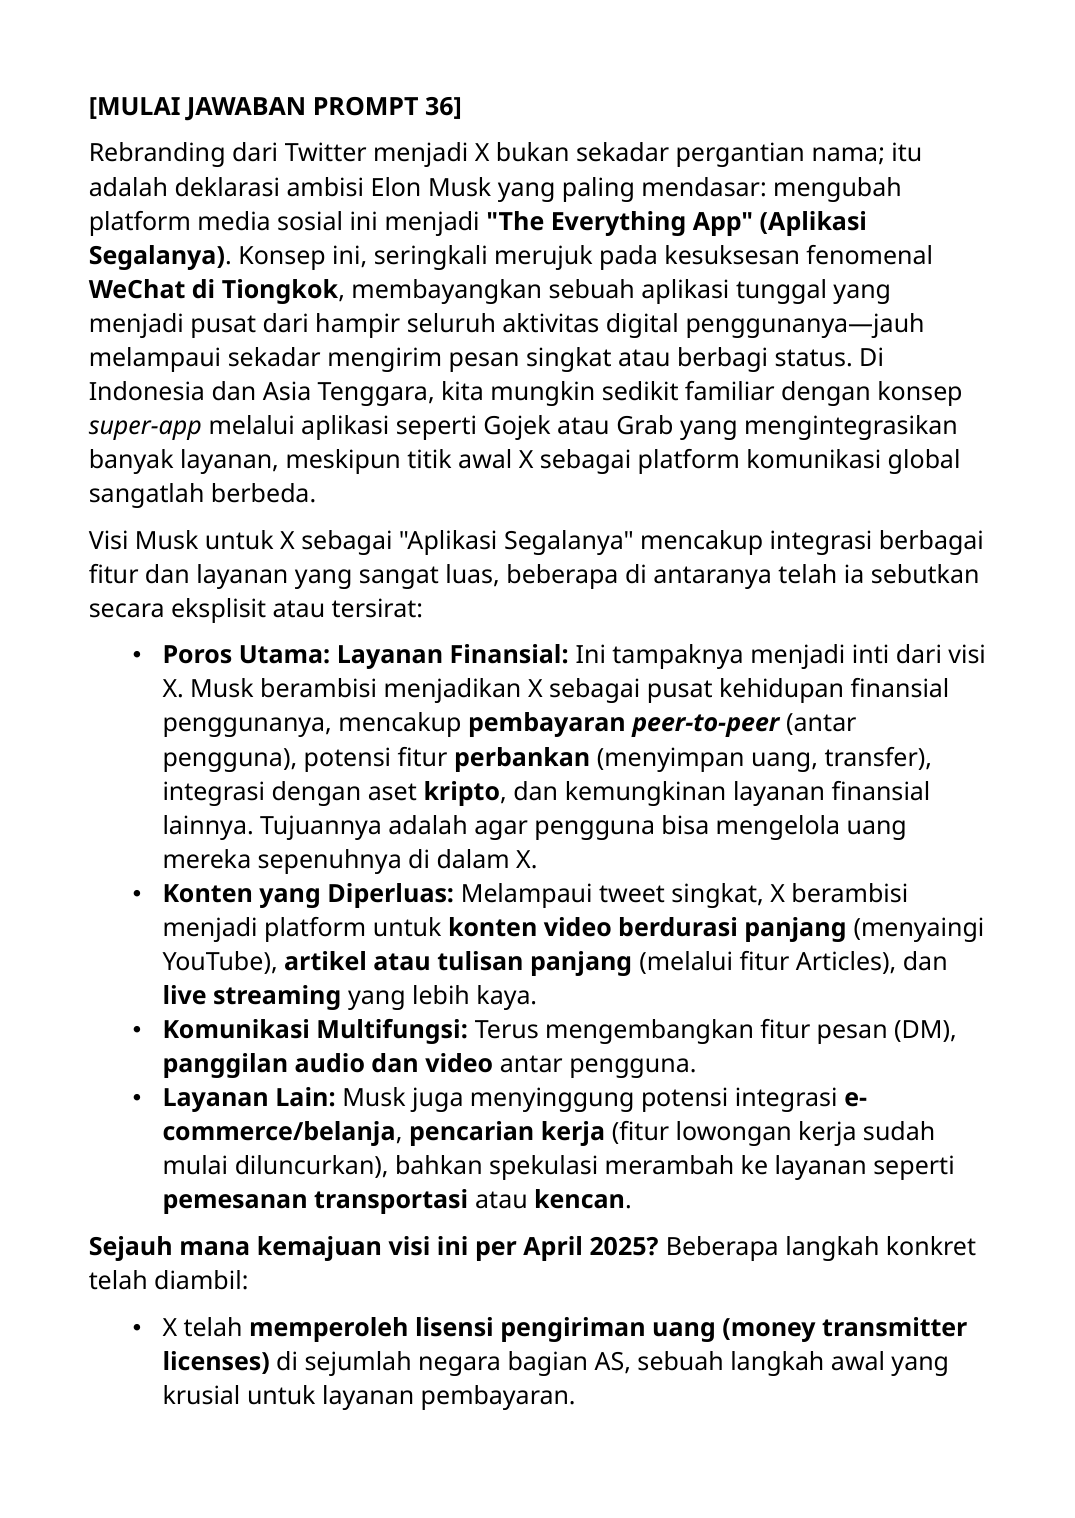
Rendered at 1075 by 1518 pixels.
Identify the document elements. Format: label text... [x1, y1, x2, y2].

list Komunikasi Multifungsi: Terus mengembangkan fitur pesan (DM), panggilan audio dan video antar pengguna. [133, 1012, 986, 1080]
text [MULAI JAWABAN PROMPT 36] [88, 88, 986, 123]
text Visi Musk untuk X sebagai "Aplikasi Segalanya" mencakup integrasi berbagai fitur dan layanan yang sangat luas, beberapa di antaranya telah ia sebutkan secara eksplisit atau tersirat: [88, 522, 986, 624]
list Konten yang Diperluas: Melampaui tweet singkat, X berambisi menjadi platform untuk konten video berdurasi panjang (menyaingi YouTube), artikel atau tulisan panjang (melalui fitur Articles), dan live streaming yang lebih kaya. [133, 875, 986, 1012]
list X telah memperoleh lisensi pengiriman uang (money transmitter licenses) di sejumlah negara bagian AS, sebuah langkah awal yang krusial untuk layanan pembayaran. [133, 1309, 986, 1411]
text Sejauh mana kemajuan visi ini per April 2025? Beberapa langkah konkret telah diambil: [88, 1228, 986, 1297]
list Poros Utama: Layanan Finansial: Ini tampaknya menjadi inti dari visi X. Musk berambisi menjadikan X sebagai pusat kehidupan finansial penggunanya, mencakup pembayaran peer-to-peer (antar pengguna), potensi fitur perbankan (menyimpan uang, transfer), integrasi dengan aset kripto, dan kemungkinan layanan finansial lainnya. Tujuannya adalah agar pengguna bisa mengelola uang mereka sepenuhnya di dalam X. [133, 637, 986, 875]
text Rebranding dari Twitter menjadi X bukan sekadar pergantian nama; itu adalah deklarasi ambisi Elon Musk yang paling mendasar: mengubah platform media sosial ini menjadi "The Everything App" (Aplikasi Segalanya). Konsep ini, seringkali merujuk pada kesuksesan fenomenal WeChat di Tiongkok, membayangkan sebuah aplikasi tunggal yang menjadi pusat dari hampir seluruh aktivitas digital penggunanya—jauh melampaui sekadar mengirim pesan singkat atau berbagi status. Di Indonesia dan Asia Tenggara, kita mungkin sedikit familiar dengan konsep super-app melalui aplikasi seperti Gojek atau Grab yang mengintegrasikan banyak layanan, meskipun titik awal X sebagai platform komunikasi global sangatlah berbeda. [88, 135, 986, 510]
list Layanan Lain: Musk juga menyinggung potensi integrasi e-commerce/belanja, pencarian kerja (fitur lowongan kerja sudah mulai diluncurkan), bahkan spekulasi merambah ke layanan seperti pemesanan transportasi atau kencan. [133, 1080, 986, 1216]
